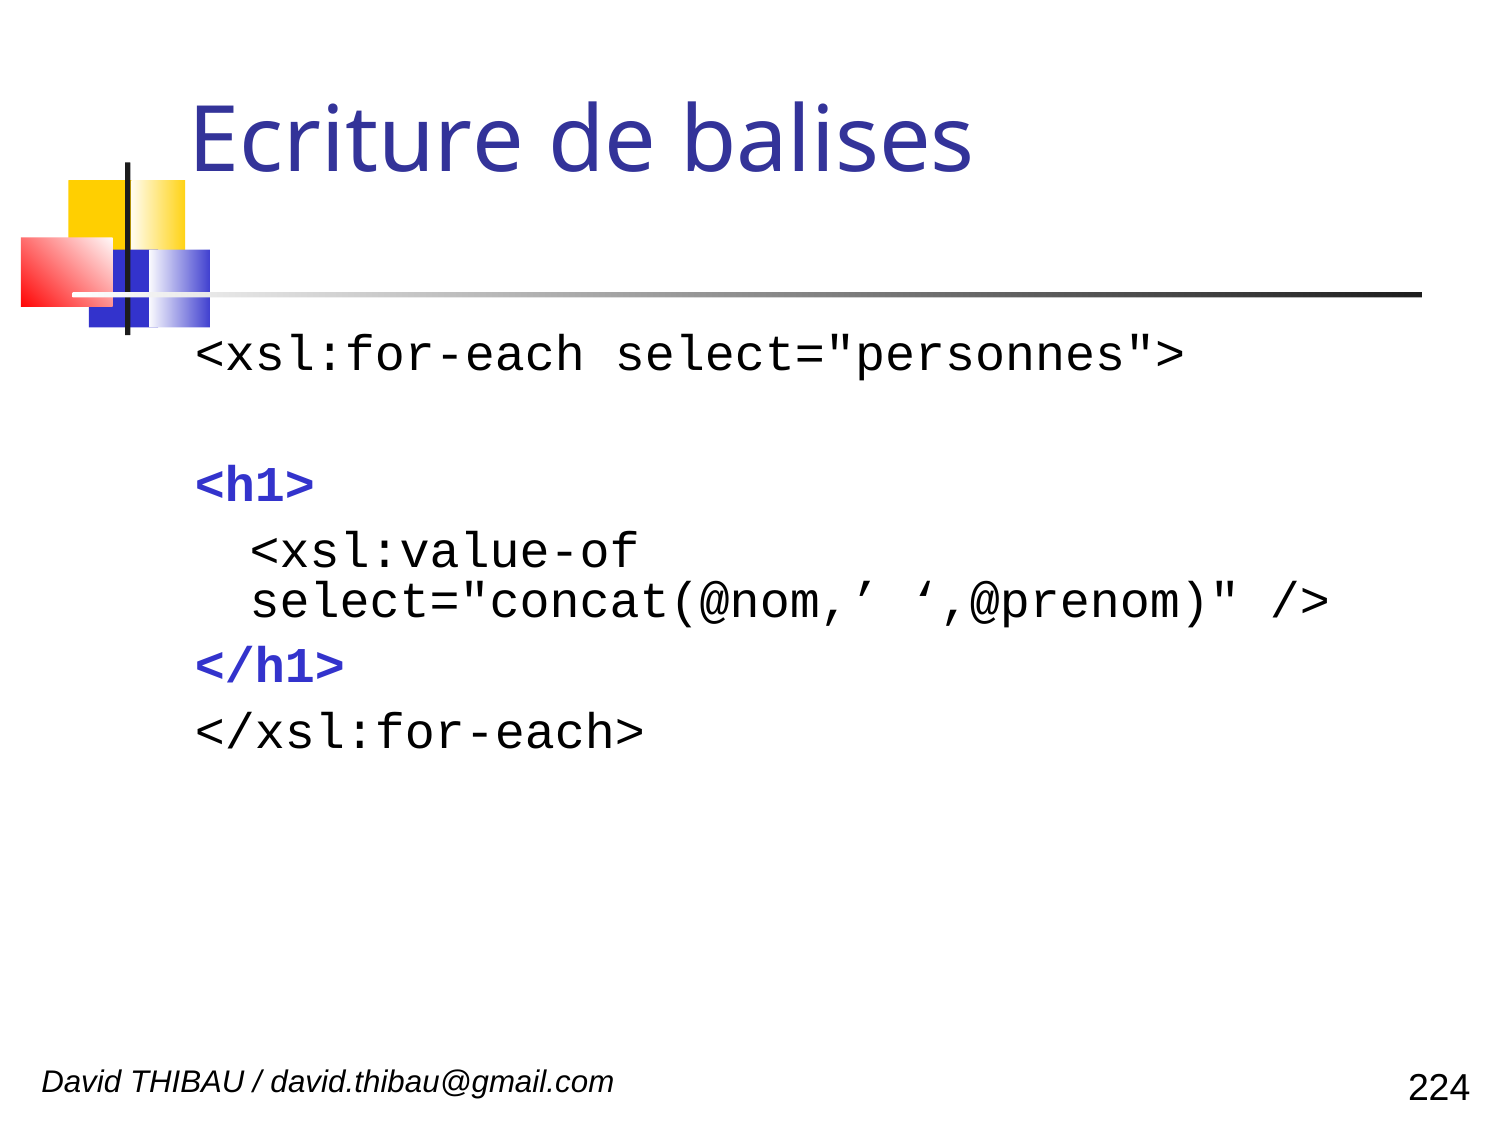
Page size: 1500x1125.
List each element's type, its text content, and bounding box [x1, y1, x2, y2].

list <xsl:for-each select="personnes"> <h1> <xsl:value-of select="concat(@nom,’ ‘,@prenom)" /> </h1> </xsl:for-each> [193, 330, 1469, 1047]
title Ecriture de balises [188, 13, 1467, 275]
